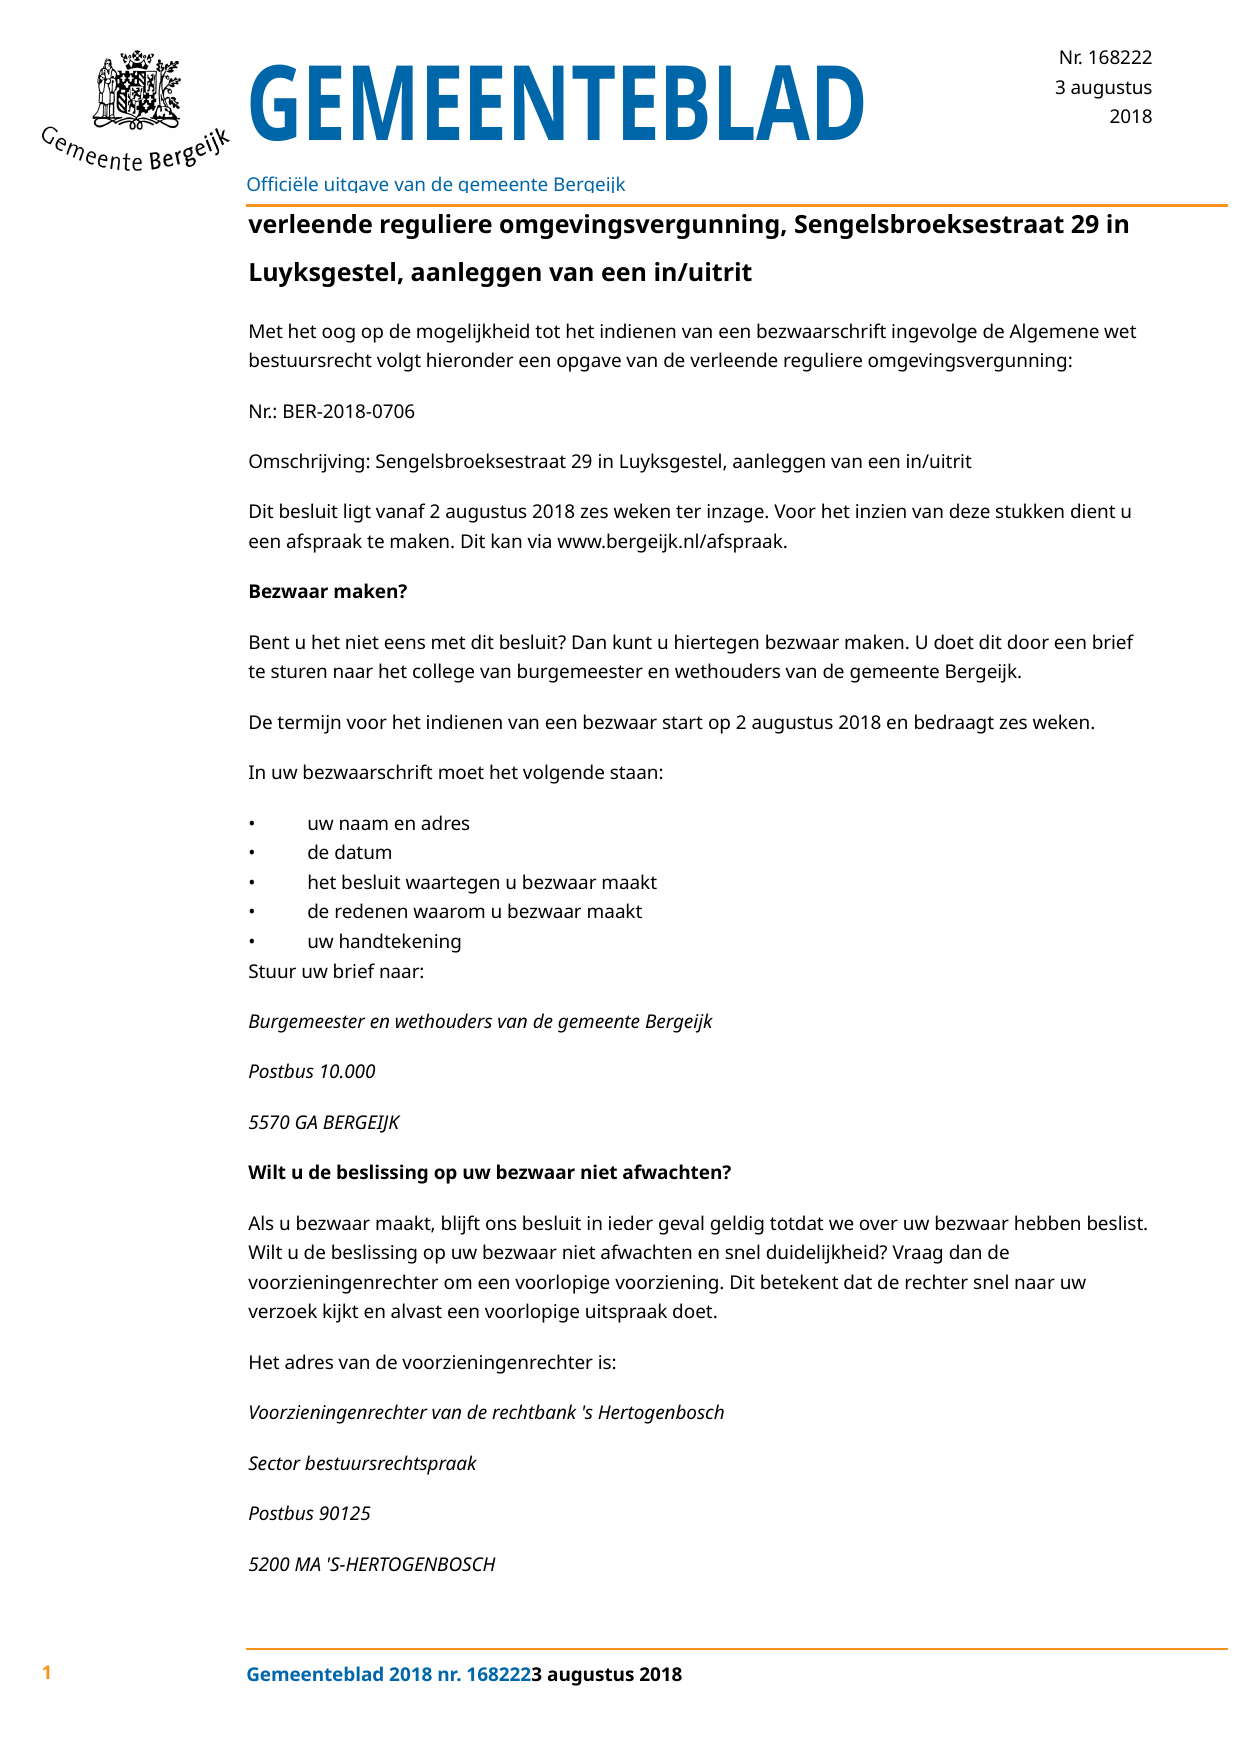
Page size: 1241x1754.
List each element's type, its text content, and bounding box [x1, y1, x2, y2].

text Bezwaar maken? [248, 579, 1152, 604]
text Als u bezwaar maakt, blijft ons besluit in ieder geval geldig totdat we over uw bezwaar hebben beslist. Wilt u de beslissing op uw bezwaar niet afwachten en snel duidelijkheid? Vraag dan de voorzieningenrechter om een voorlopige voorziening. Dit betekent dat de rechter snel naar uw verzoek kijkt en alvast een voorlopige uitspraak doet. [248, 1210, 1152, 1324]
list uw handtekening [248, 928, 1152, 954]
text verleende reguliere omgevingsvergunning, Sengelsbroeksestraat 29 in Luyksgestel, aanleggen van een in/uitrit [248, 207, 1152, 288]
text Sector bestuursrechtspraak [248, 1450, 1152, 1476]
text Dit besluit ligt vanaf 2 augustus 2018 zes weken ter inzage. Voor het inzien van deze stukken dient u een afspraak te maken. Dit kan via www.bergeijk.nl/afspraak. [248, 499, 1152, 554]
text Met het oog op de mogelijkheid tot het indienen van een bezwaarschrift ingevolge de Algemene wet bestuursrecht volgt hieronder een opgave van de verleende reguliere omgevingsvergunning: [248, 318, 1152, 373]
text Bent u het niet eens met dit besluit? Dan kunt u hiertegen bezwaar maken. U doet dit door een brief te sturen naar het college van burgemeester en wethouders van de gemeente Bergeijk. [248, 629, 1152, 684]
text Stuur uw brief naar: [248, 958, 1152, 984]
list de redenen waarom u bezwaar maakt [248, 899, 1152, 924]
text In uw bezwaarschrift moet het volgende staan: [248, 759, 1152, 785]
text 5570 GA BERGEIJK [248, 1109, 1152, 1135]
text Postbus 10.000 [248, 1059, 1152, 1084]
text Omschrijving: Sengelsbroeksestraat 29 in Luyksgestel, aanleggen van een in/uitrit [248, 448, 1152, 474]
text De termijn voor het indienen van een bezwaar start op 2 augustus 2018 en bedraagt zes weken. [248, 709, 1152, 735]
list de datum [248, 839, 1152, 865]
text Het adres van de voorzieningenrechter is: [248, 1349, 1152, 1375]
text Wilt u de beslissing op uw bezwaar niet afwachten? [248, 1159, 1152, 1185]
list het besluit waartegen u bezwaar maakt [248, 869, 1152, 895]
text Postbus 90125 [248, 1500, 1152, 1526]
text Voorzieningenrechter van de rechtbank 's Hertogenbosch [248, 1399, 1152, 1425]
text 5200 MA 'S-HERTOGENBOSCH [248, 1551, 1152, 1577]
text Nr.: BER-2018-0706 [248, 398, 1152, 424]
picture [41, 47, 231, 172]
text Burgemeester en wethouders van de gemeente Bergeijk [248, 1008, 1152, 1034]
list uw naam en adres [248, 810, 1152, 836]
